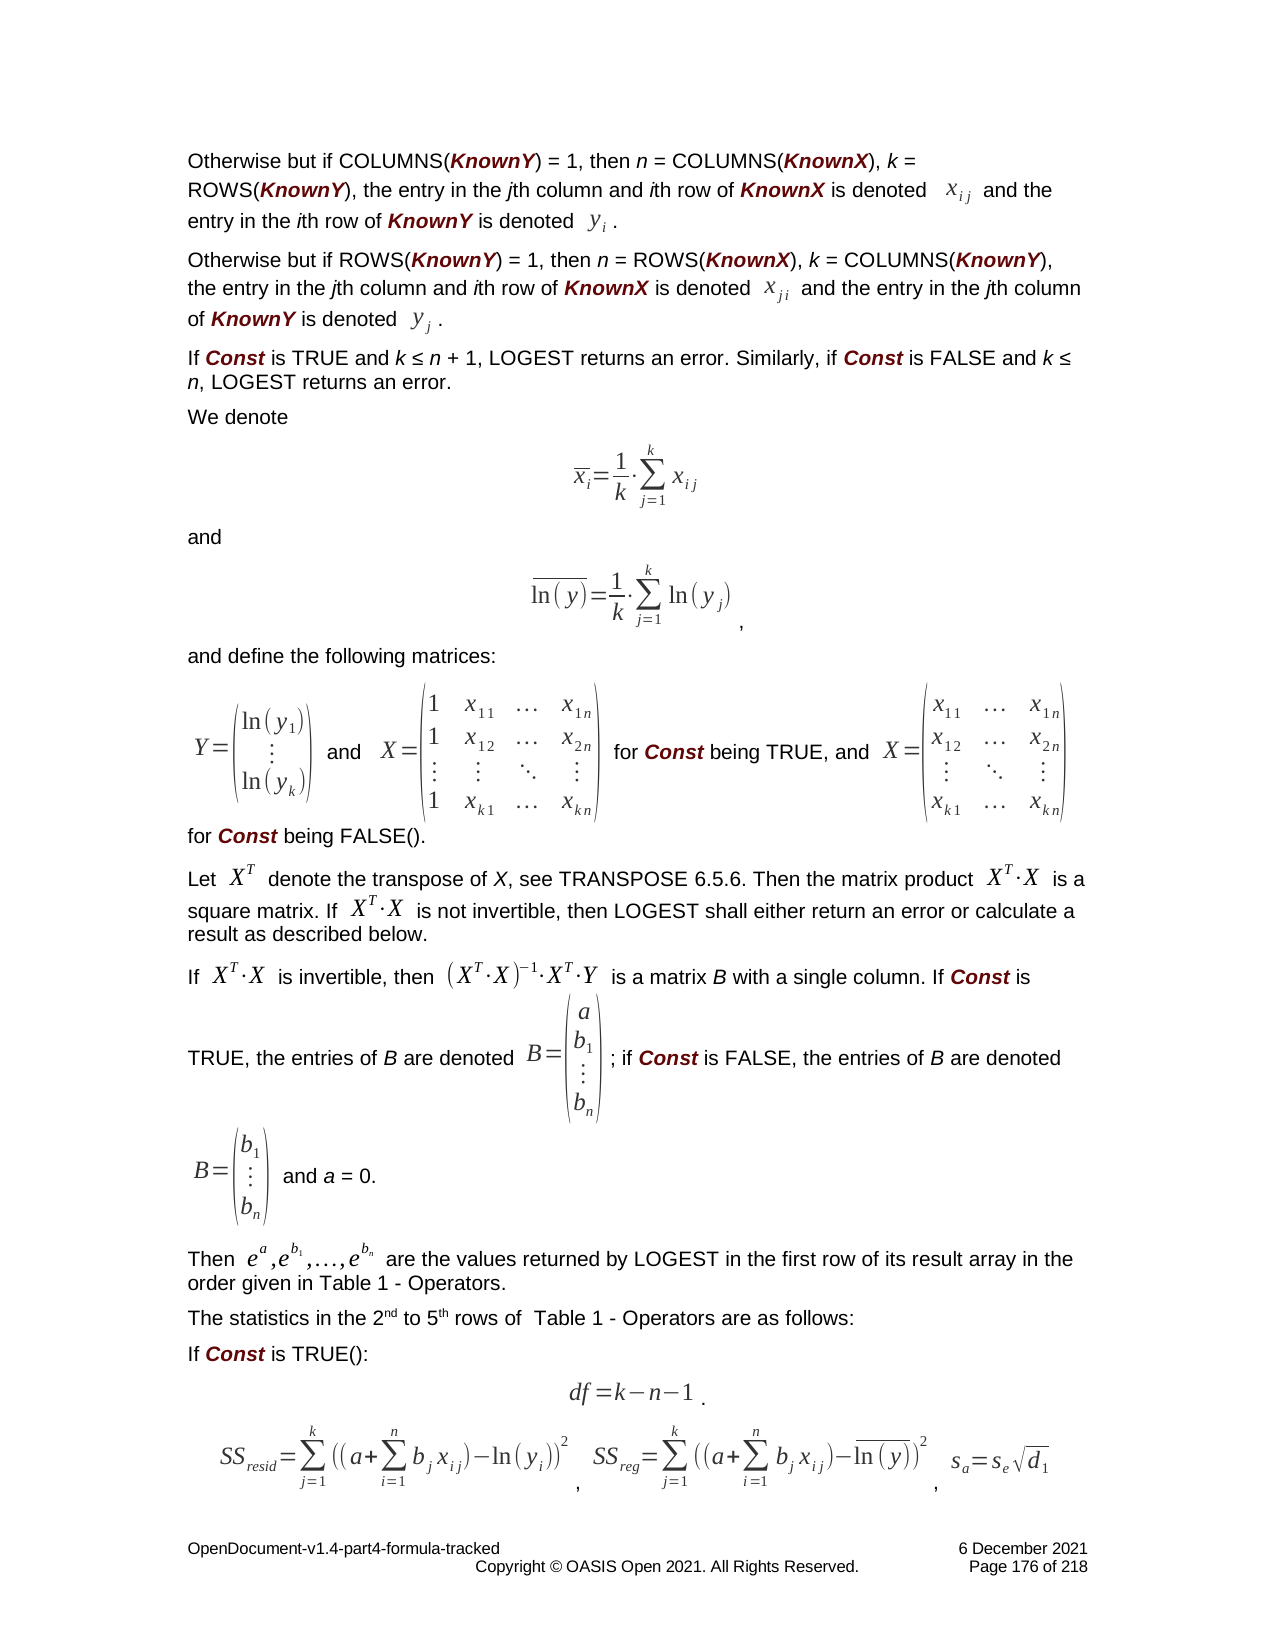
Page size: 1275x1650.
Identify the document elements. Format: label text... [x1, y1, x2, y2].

text If is invertible, then is a matrix B with a single column. If Const is TRUE, the entries of B are denoted ; if Const is FALSE, the entries of B are denoted and a = 0. [187, 958, 1088, 1228]
text . [187, 1378, 1088, 1410]
text The statistics in the 2nd to 5th rows of Table 1 - Operators are as follows: [187, 1307, 1088, 1330]
text Otherwise but if ROWS(KnownY) = 1, then n = ROWS(KnownX), k = COLUMNS(KnownY), the entry in the jth column and ith row of KnownX is denoted and the entry in the jth column of KnownY is denoted . [187, 248, 1088, 334]
text and for Const being TRUE, and for Const being FALSE(). [187, 681, 1088, 848]
text , [187, 561, 1088, 633]
text Let denote the transpose of X, see TRANSPOSE 6.5.6. Then the matrix product is a square matrix. If is not invertible, then LOGEST shall either return an error or calculate a result as described below. [187, 860, 1088, 946]
text If Const is TRUE(): [187, 1342, 1088, 1366]
text Then are the values returned by LOGEST in the first row of its result array in the order given in Table 1 - Operators. [187, 1240, 1088, 1295]
text If Const is TRUE and k ≤ n + 1, LOGEST returns an error. Similarly, if Const is FALSE and k ≤ n, LOGEST returns an error. [187, 347, 1088, 394]
text Otherwise but if COLUMNS(KnownY) = 1, then n = COLUMNS(KnownX), k = ROWS(KnownY), the entry in the jth column and ith row of KnownX is denoted and the entry in the ith row of KnownY is denoted . [187, 150, 1088, 236]
text , , [187, 1422, 1088, 1494]
text and define the following matrices: [187, 645, 1088, 668]
text We denote [187, 406, 1088, 429]
text and [187, 525, 1088, 549]
